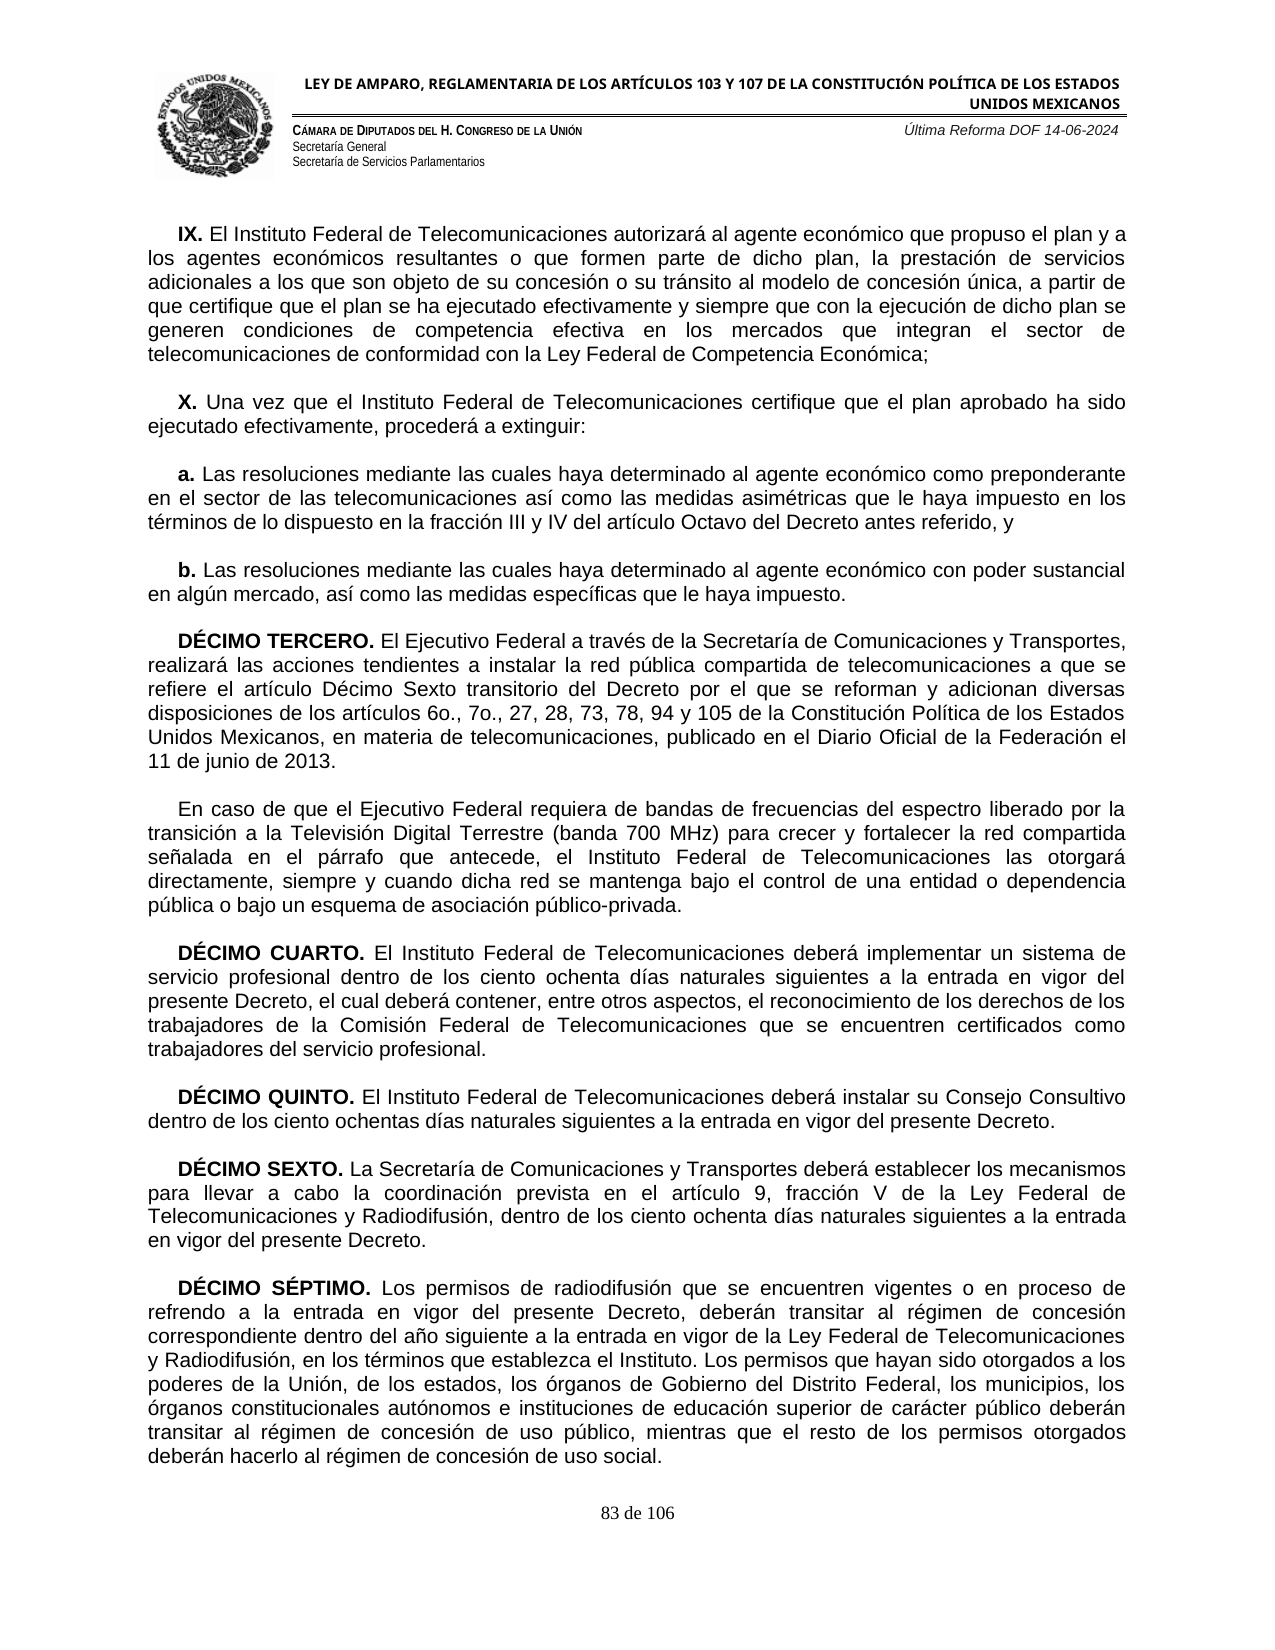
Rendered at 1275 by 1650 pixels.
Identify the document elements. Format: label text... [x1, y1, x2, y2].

text b. Las resoluciones mediante las cuales haya determinado al agente económico con poder sustancial en algún mercado, así como las medidas específicas que le haya impuesto. [148, 557, 1127, 605]
text DÉCIMO SEXTO. La Secretaría de Comunicaciones y Transportes deberá establecer los mecanismos para llevar a cabo la coordinación prevista en el artículo 9, fracción V de la Ley Federal de Telecomunicaciones y Radiodifusión, dentro de los ciento ochenta días naturales siguientes a la entrada en vigor del presente Decreto. [148, 1156, 1127, 1252]
text DÉCIMO QUINTO. El Instituto Federal de Telecomunicaciones deberá instalar su Consejo Consultivo dentro de los ciento ochentas días naturales siguientes a la entrada en vigor del presente Decreto. [148, 1084, 1127, 1132]
text DÉCIMO CUARTO. El Instituto Federal de Telecomunicaciones deberá implementar un sistema de servicio profesional dentro de los ciento ochenta días naturales siguientes a la entrada en vigor del presente Decreto, el cual deberá contener, entre otros aspectos, el reconocimiento de los derechos de los trabajadores de la Comisión Federal de Telecomunicaciones que se encuentren certificados como trabajadores del servicio profesional. [148, 941, 1127, 1061]
text DÉCIMO TERCERO. El Ejecutivo Federal a través de la Secretaría de Comunicaciones y Transportes, realizará las acciones tendientes a instalar la red pública compartida de telecomunicaciones a que se refiere el artículo Décimo Sexto transitorio del Decreto por el que se reforman y adicionan diversas disposiciones de los artículos 6o., 7o., 27, 28, 73, 78, 94 y 105 de la Constitución Política de los Estados Unidos Mexicanos, en materia de telecomunicaciones, publicado en el Diario Oficial de la Federación el 11 de junio de 2013. [148, 629, 1127, 773]
text X. Una vez que el Instituto Federal de Telecomunicaciones certifique que el plan aprobado ha sido ejecutado efectivamente, procederá a extinguir: [148, 390, 1127, 438]
text IX. El Instituto Federal de Telecomunicaciones autorizará al agente económico que propuso el plan y a los agentes económicos resultantes o que formen parte de dicho plan, la prestación de servicios adicionales a los que son objeto de su concesión o su tránsito al modelo de concesión única, a partir de que certifique que el plan se ha ejecutado efectivamente y siempre que con la ejecución de dicho plan se generen condiciones de competencia efectiva en los mercados que integran el sector de telecomunicaciones de conformidad con la Ley Federal de Competencia Económica; [148, 222, 1127, 366]
text DÉCIMO SÉPTIMO. Los permisos de radiodifusión que se encuentren vigentes o en proceso de refrendo a la entrada en vigor del presente Decreto, deberán transitar al régimen de concesión correspondiente dentro del año siguiente a la entrada en vigor de la Ley Federal de Telecomunicaciones y Radiodifusión, en los términos que establezca el Instituto. Los permisos que hayan sido otorgados a los poderes de la Unión, de los estados, los órganos de Gobierno del Distrito Federal, los municipios, los órganos constitucionales autónomos e instituciones de educación superior de carácter público deberán transitar al régimen de concesión de uso público, mientras que el resto de los permisos otorgados deberán hacerlo al régimen de concesión de uso social. [148, 1276, 1127, 1468]
text a. Las resoluciones mediante las cuales haya determinado al agente económico como preponderante en el sector de las telecomunicaciones así como las medidas asimétricas que le haya impuesto en los términos de lo dispuesto en la fracción III y IV del artículo Octavo del Decreto antes referido, y [148, 462, 1127, 533]
text En caso de que el Ejecutivo Federal requiera de bandas de frecuencias del espectro liberado por la transición a la Televisión Digital Terrestre (banda 700 MHz) para crecer y fortalecer la red compartida señalada en el párrafo que antecede, el Instituto Federal de Telecomunicaciones las otorgará directamente, siempre y cuando dicha red se mantenga bajo el control de una entidad o dependencia pública o bajo un esquema de asociación público-privada. [148, 797, 1127, 917]
